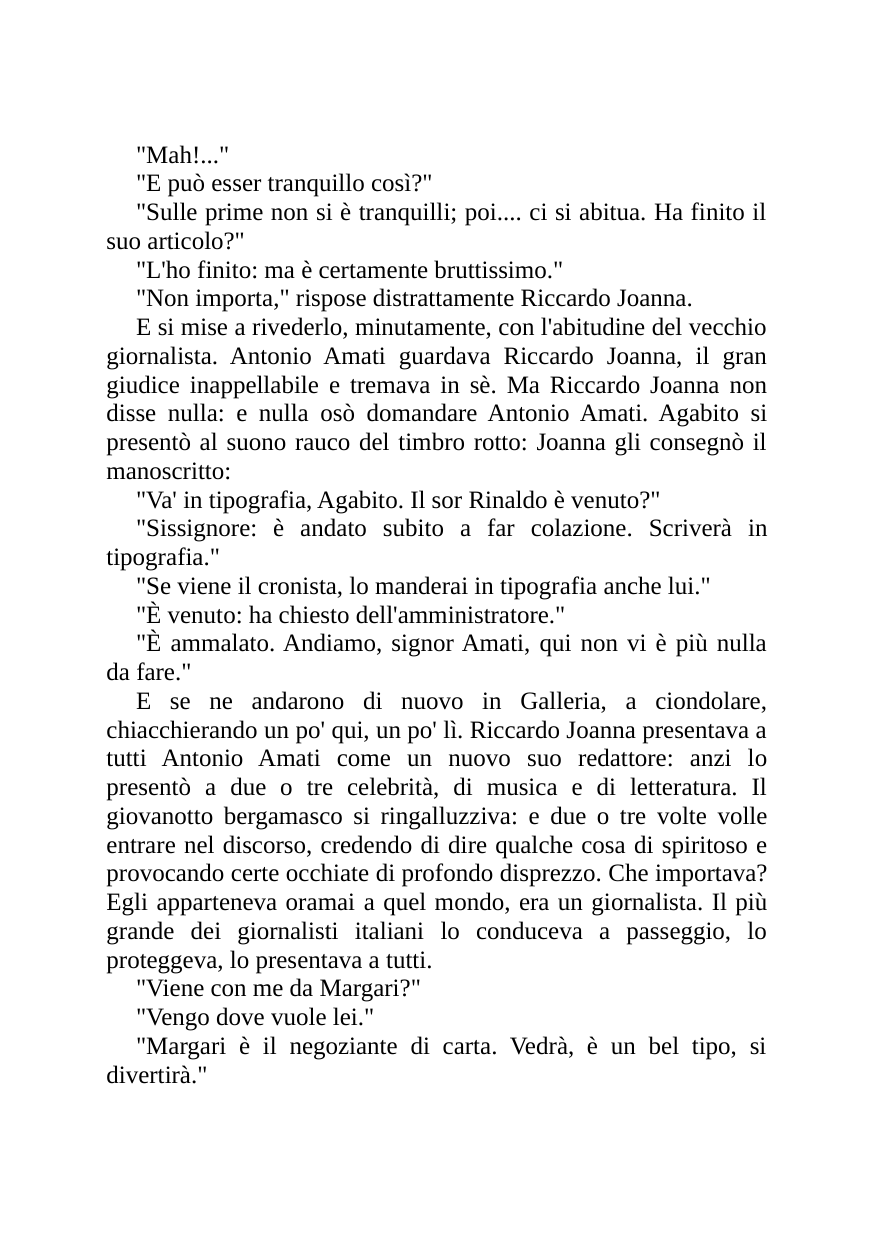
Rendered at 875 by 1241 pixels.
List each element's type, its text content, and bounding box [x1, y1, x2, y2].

text "Non importa," rispose distrattamente Riccardo Joanna. [106, 283, 768, 312]
text "Viene con me da Margari?" [106, 973, 768, 1002]
text "È venuto: ha chiesto dell'amministratore." [106, 600, 768, 628]
text "Sissignore: è andato subito a far colazione. Scriverà in tipografia." [106, 513, 768, 571]
text "Sulle prime non si è tranquilli; poi.... ci si abitua. Ha finito il suo articolo?" [106, 197, 768, 255]
text "E può esser tranquillo così?" [106, 168, 768, 197]
text "Vengo dove vuole lei." [106, 1002, 768, 1031]
text "Se viene il cronista, lo manderai in tipografia anche lui." [106, 571, 768, 600]
text "Va' in tipografia, Agabito. Il sor Rinaldo è venuto?" [106, 485, 768, 513]
text "Margari è il negoziante di carta. Vedrà, è un bel tipo, si divertirà." [106, 1031, 768, 1088]
text "È ammalato. Andiamo, signor Amati, qui non vi è più nulla da fare." [106, 628, 768, 686]
text E si mise a rivederlo, minutamente, con l'abitudine del vecchio giornalista. Antonio Amati guardava Riccardo Joanna, il gran giudice inappellabile e tremava in sè. Ma Riccardo Joanna non disse nulla: e nulla osò domandare Antonio Amati. Agabito si presentò al suono rauco del timbro rotto: Joanna gli consegnò il manoscritto: [106, 312, 768, 485]
text "L'ho finito: ma è certamente bruttissimo." [106, 255, 768, 283]
text E se ne andarono di nuovo in Galleria, a ciondolare, chiacchierando un po' qui, un po' lì. Riccardo Joanna presentava a tutti Antonio Amati come un nuovo suo redattore: anzi lo presentò a due o tre celebrità, di musica e di letteratura. Il giovanotto bergamasco si ringalluzziva: e due o tre volte volle entrare nel discorso, credendo di dire qualche cosa di spiritoso e provocando certe occhiate di profondo disprezzo. Che importava? Egli apparteneva oramai a quel mondo, era un giornalista. Il più grande dei giornalisti italiani lo conduceva a passeggio, lo proteggeva, lo presentava a tutti. [106, 686, 768, 973]
text "Mah!..." [106, 140, 768, 168]
